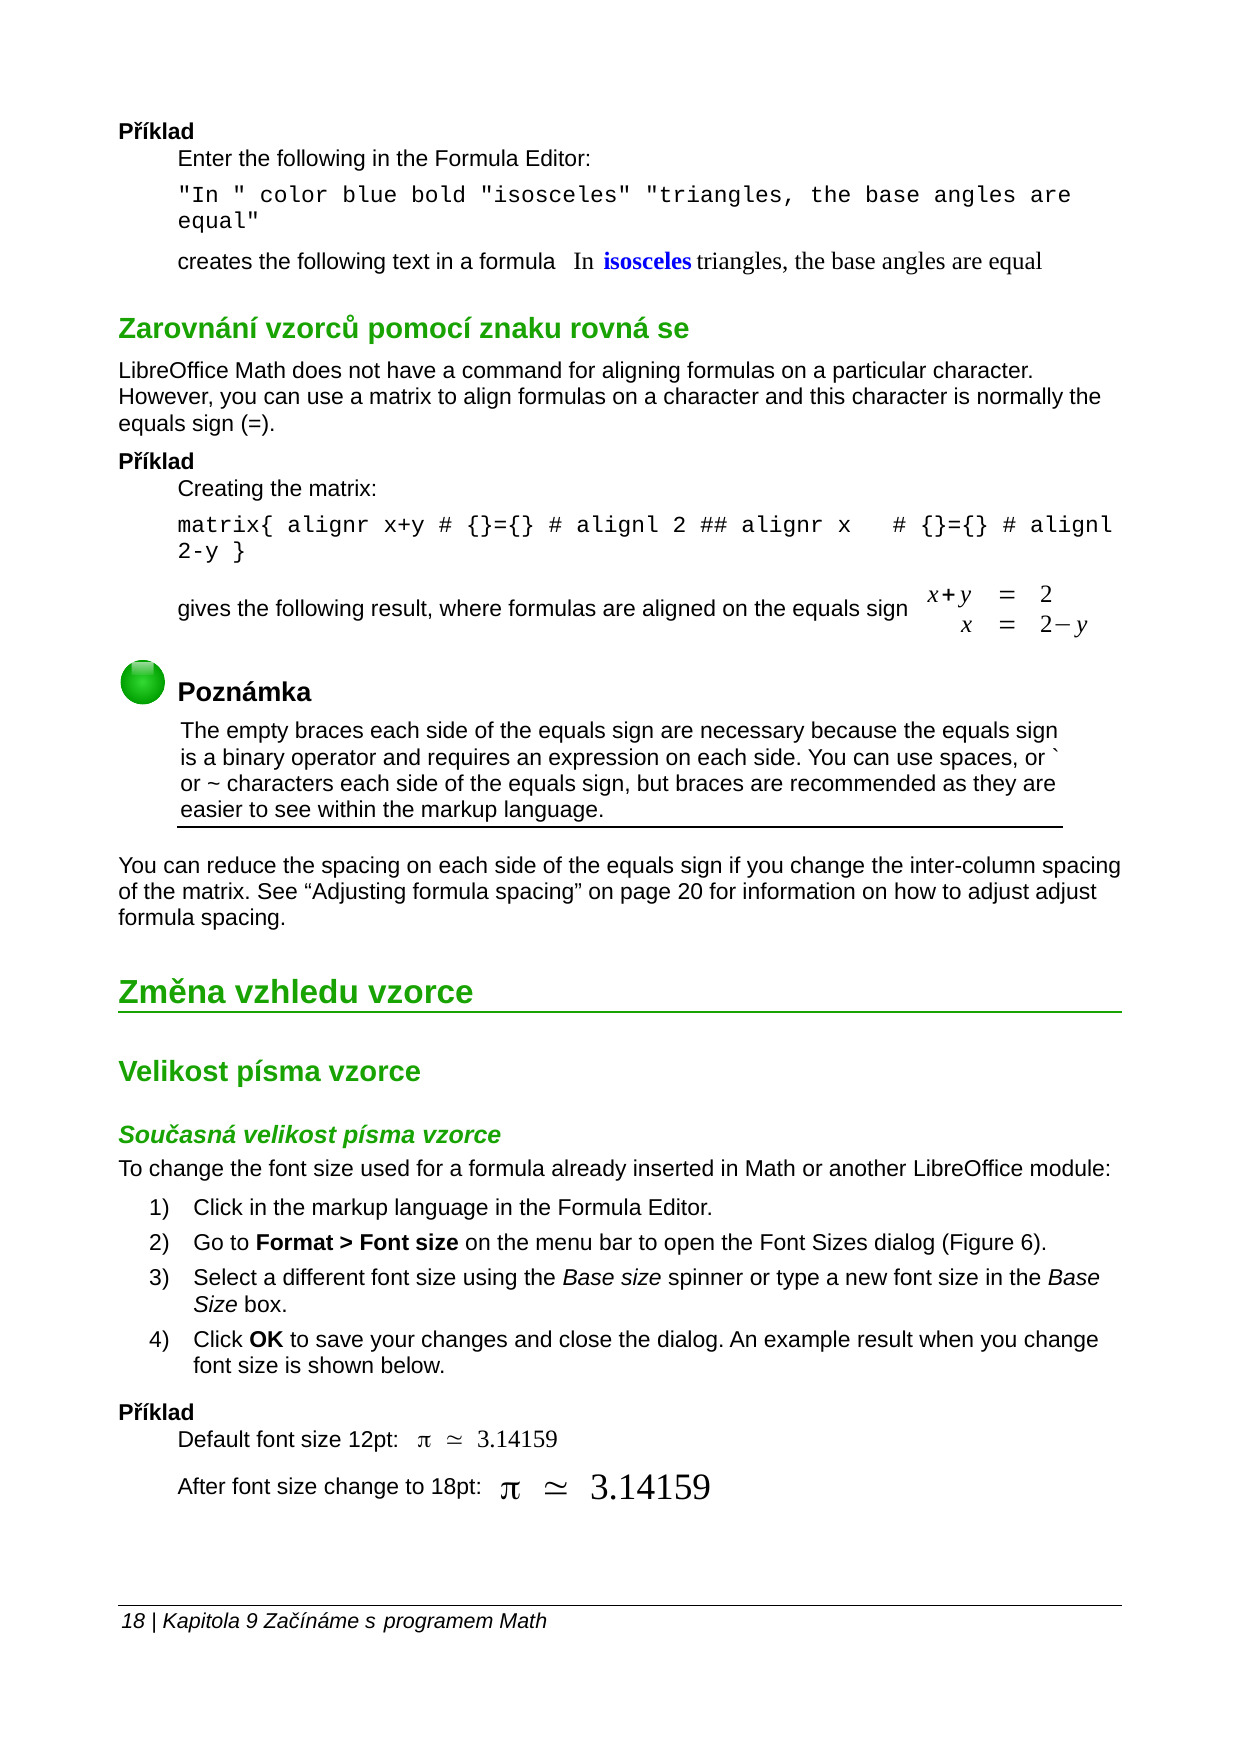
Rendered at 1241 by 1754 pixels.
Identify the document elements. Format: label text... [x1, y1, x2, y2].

text matrix{ alignr x+y # {}={} # alignl 2 ## alignr x # {}={} # alignl 2-y } [177, 513, 1122, 565]
subtitle Současná velikost písma vzorce [118, 1120, 1122, 1149]
list Click in the markup language in the Formula Editor. [169, 1194, 1122, 1220]
text You can reduce the spacing on each side of the equals sign if you change the inter-column spacing of the matrix. See “Adjusting formula spacing” on page 20 for information on how to adjust adjust formula spacing. [118, 852, 1122, 931]
text gives the following result, where formulas are aligned on the equals sign [177, 578, 1122, 637]
text Příklad [118, 1399, 1122, 1426]
list Select a different font size using the Base size spinner or type a new font size in the Base Size box. [169, 1264, 1122, 1317]
text Default font size 12pt: [177, 1426, 1122, 1453]
subtitle Velikost písma vzorce [118, 1054, 1122, 1088]
text To change the font size used for a formula already inserted in Math or another LibreOffice module: [118, 1155, 1122, 1181]
subtitle Změna vzhledu vzorce [118, 973, 1122, 1011]
text creates the following text in a formula [177, 248, 1122, 275]
text Creating the matrix: [177, 475, 1122, 501]
text "In " color blue bold "isosceles" "triangles, the base angles are equal" [177, 183, 1122, 235]
text Enter the following in the Formula Editor: [177, 144, 1122, 171]
list Click OK to save your changes and close the dialog. An example result when you change font size is shown below. [169, 1326, 1122, 1379]
subtitle Poznámka [118, 657, 1122, 707]
list Go to Format > Font size on the menu bar to open the Font Sizes dialog (Figure 6). [169, 1229, 1122, 1256]
text LibreOffice Math does not have a command for aligning formulas on a particular character. However, you can use a matrix to align formulas on a character and this character is normally the equals sign (=). [118, 357, 1122, 436]
text Příklad [118, 118, 1122, 144]
text After font size change to 18pt: [177, 1466, 1122, 1507]
text The empty braces each side of the equals sign are necessary because the equals sign is a binary operator and requires an expression on each side. You can use spaces, or ` or ~ characters each side of the equals sign, but braces are recommended as they are easier to see within the markup language. [177, 714, 1063, 826]
text Příklad [118, 448, 1122, 475]
subtitle Zarovnání vzorců pomocí znaku rovná se [118, 311, 1122, 345]
